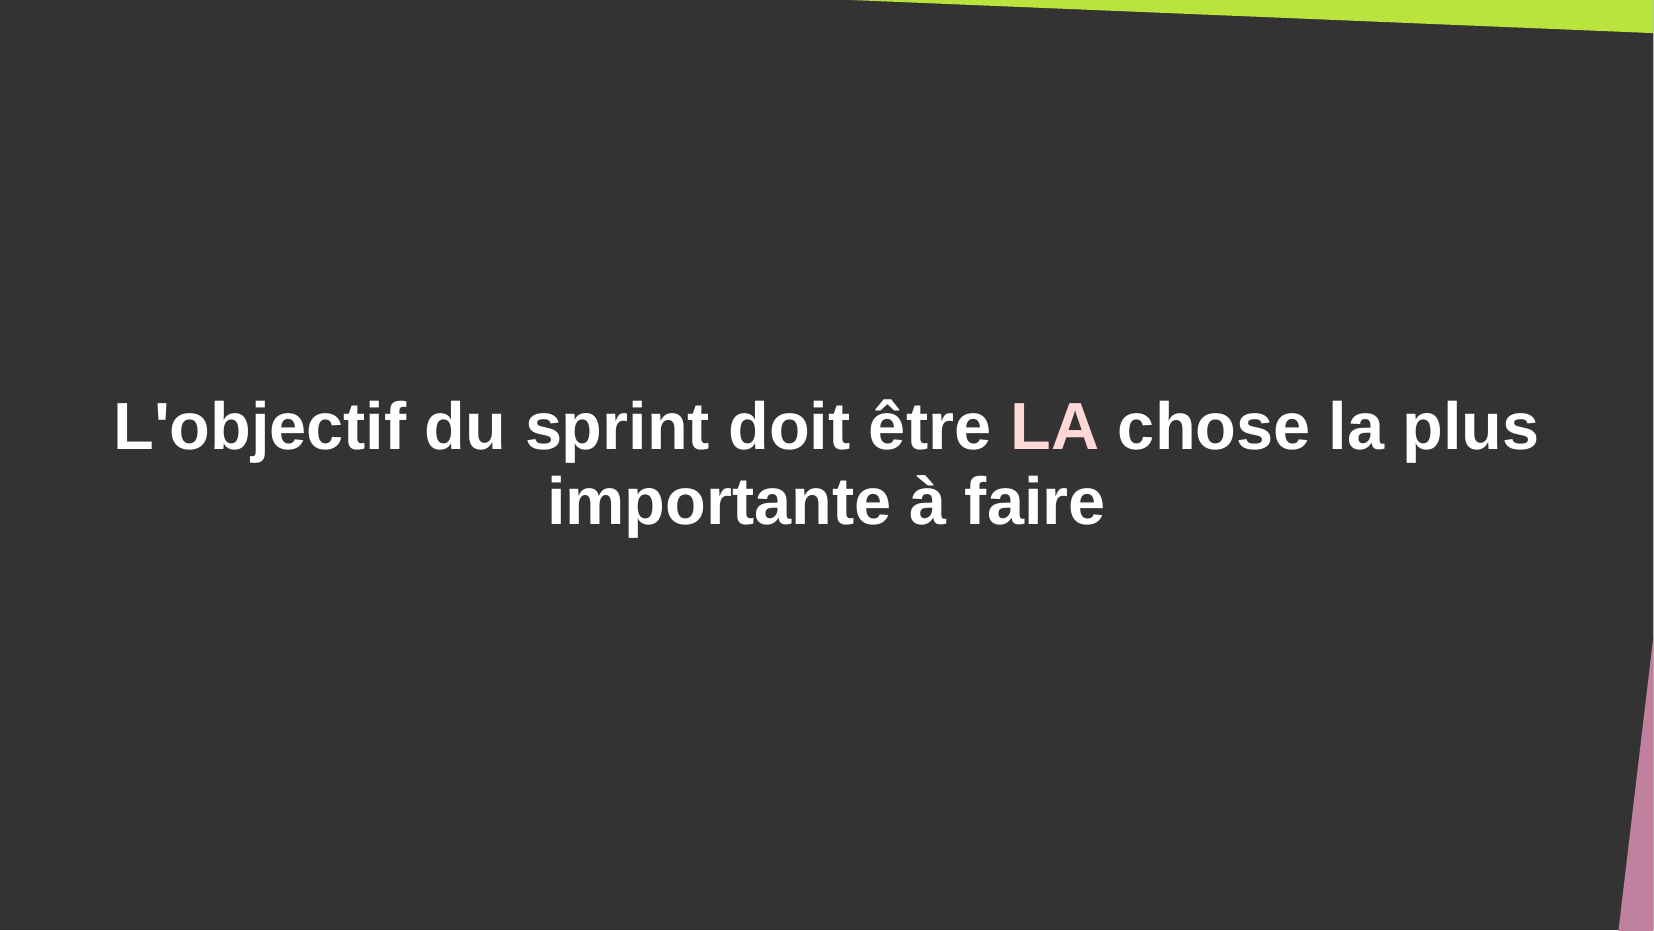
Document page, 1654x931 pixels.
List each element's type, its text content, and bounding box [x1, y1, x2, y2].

text_box [1618, 631, 1654, 931]
text_box [850, 0, 1654, 34]
title L'objectif du sprint doit être LA chose la plus importante à faire [31, 388, 1622, 542]
